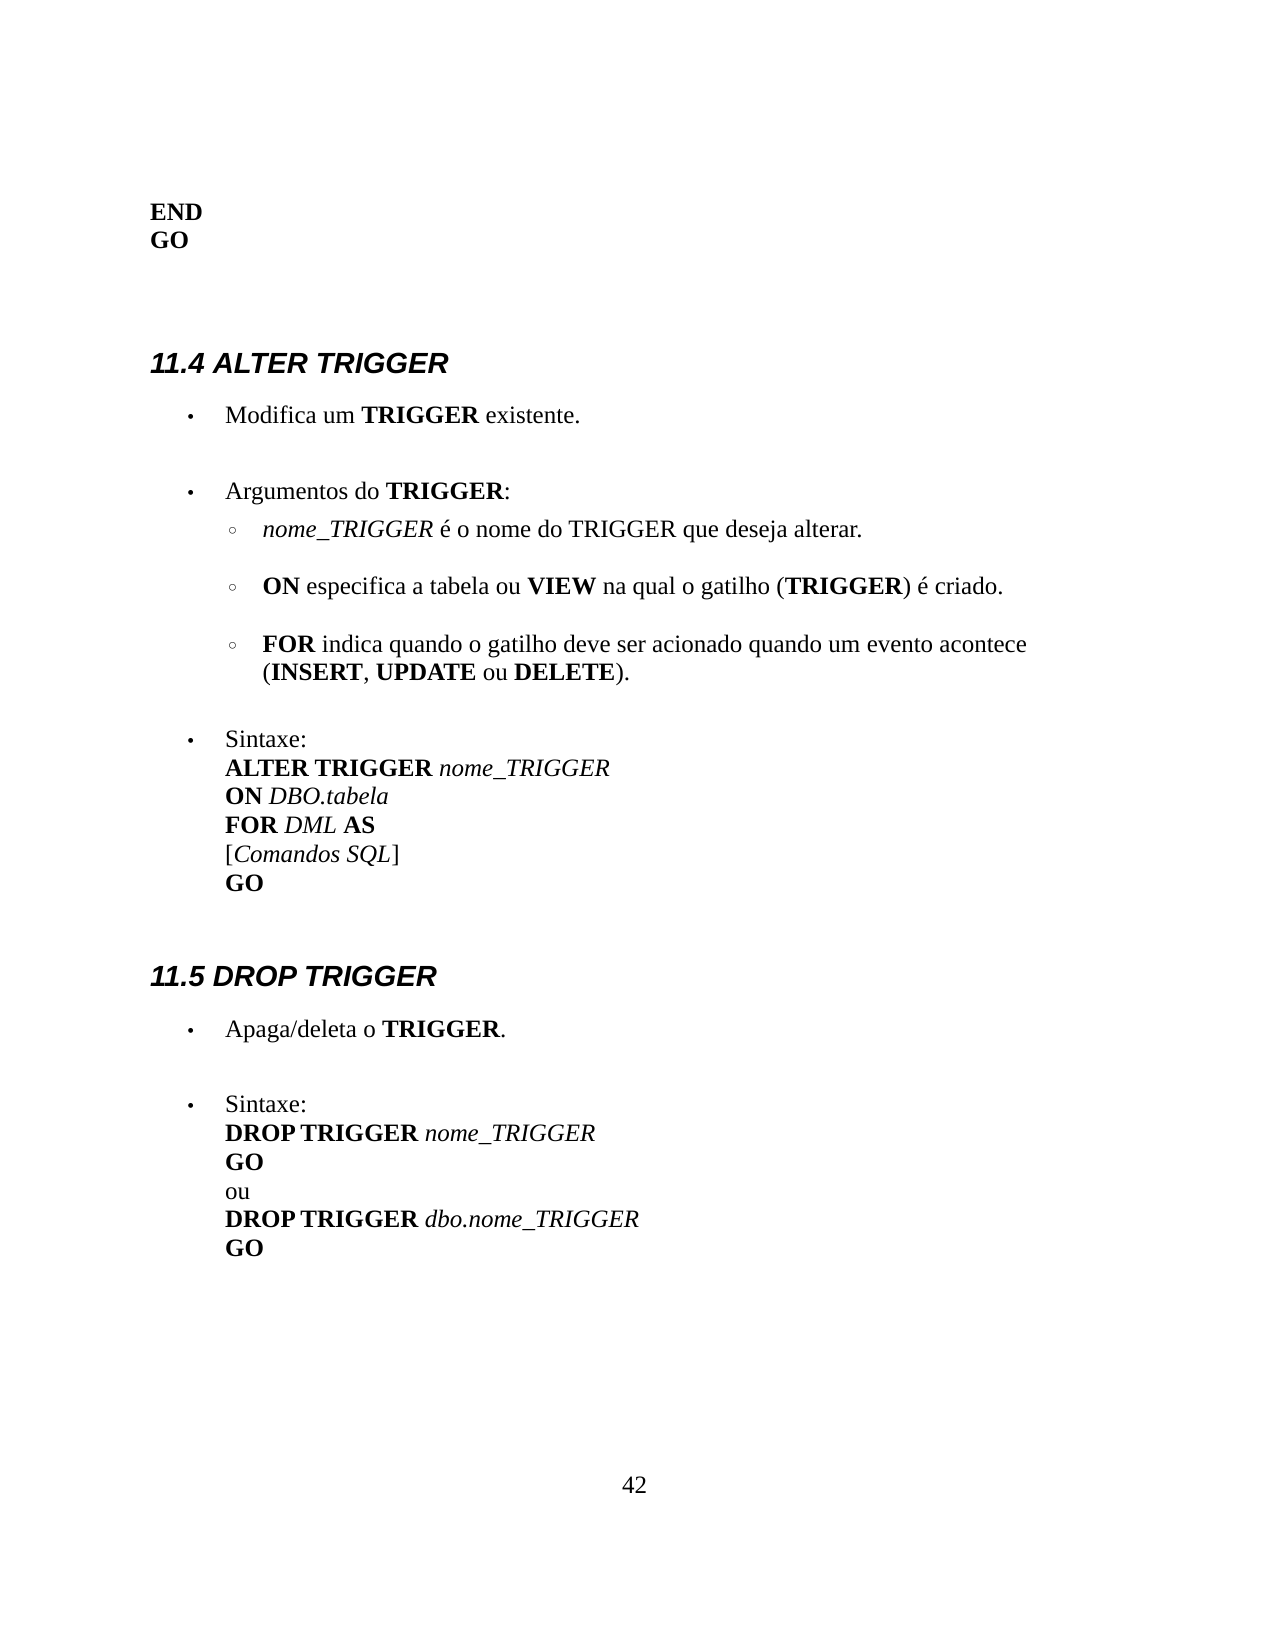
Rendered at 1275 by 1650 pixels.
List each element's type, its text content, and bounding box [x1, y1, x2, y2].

list nome_TRIGGER é o nome do TRIGGER que deseja alterar. [225, 514, 1125, 571]
list Apaga/deleta o TRIGGER. [187, 1014, 1125, 1072]
list Sintaxe: DROP TRIGGER nome_TRIGGER GO ou DROP TRIGGER dbo.nome_TRIGGER GO [187, 1089, 1125, 1291]
subtitle 11.4 ALTER TRIGGER [150, 346, 1125, 379]
list Sintaxe: ALTER TRIGGER nome_TRIGGER ON DBO.tabela FOR DML AS [Comandos SQL] GO [187, 724, 1125, 925]
list ON especifica a tabela ou VIEW na qual o gatilho (TRIGGER) é criado. [225, 571, 1125, 629]
subtitle 11.5 DROP TRIGGER [150, 959, 1125, 993]
text END GO [150, 197, 1125, 283]
list Argumentos do TRIGGER: [187, 476, 1125, 505]
list [225, 150, 1125, 179]
list FOR indica quando o gatilho deve ser acionado quando um evento acontece (INSERT, UPDATE ou DELETE). [225, 629, 1125, 715]
list Modifica um TRIGGER existente. [187, 401, 1125, 458]
